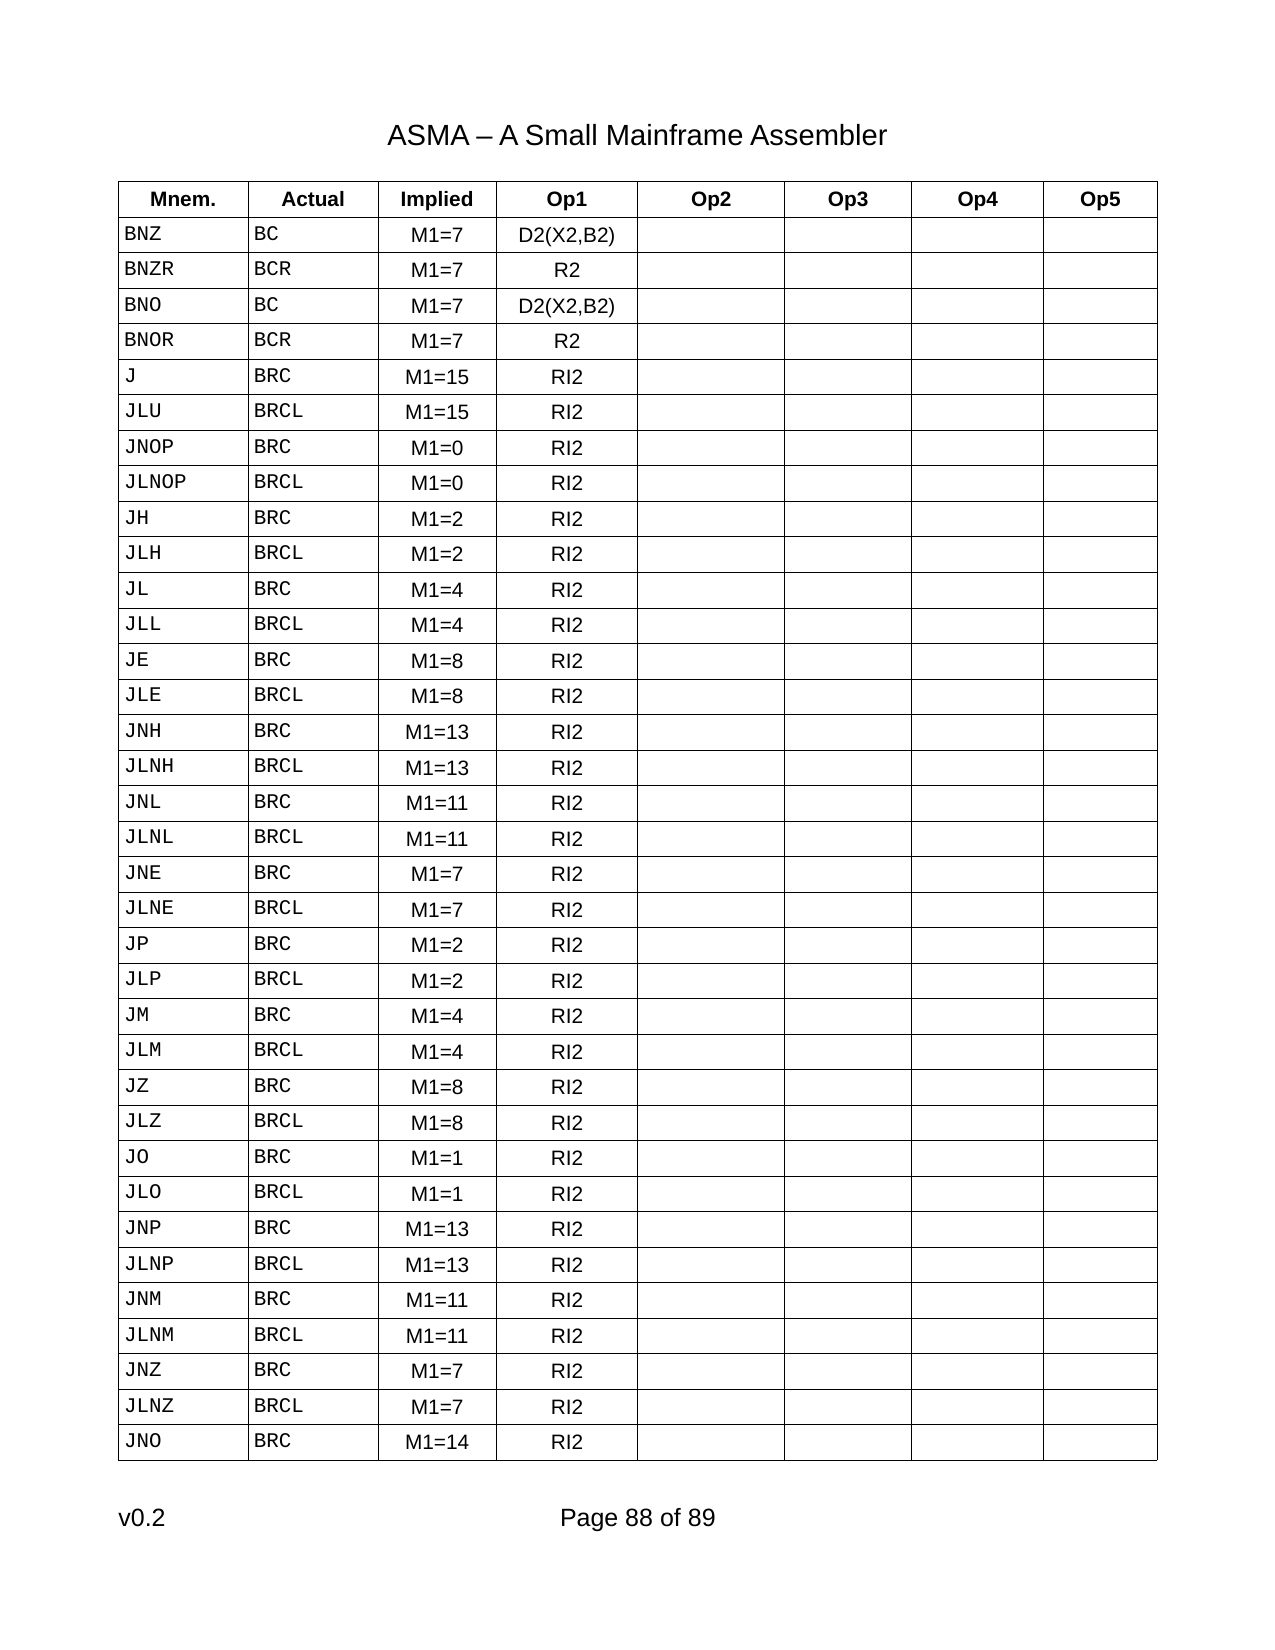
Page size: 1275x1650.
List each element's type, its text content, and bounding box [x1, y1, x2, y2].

table_cell JM [119, 999, 248, 1034]
table_cell JLH [119, 537, 248, 572]
table_cell JLL [119, 609, 248, 643]
table_cell JLNH [119, 751, 248, 785]
table_cell RI2 [497, 1319, 637, 1353]
table_cell [1044, 573, 1157, 607]
table_cell [785, 1425, 911, 1460]
table_cell [785, 253, 911, 288]
table_cell M1=7 [379, 289, 496, 323]
table_cell RI2 [497, 680, 637, 714]
table_cell M1=2 [379, 964, 496, 998]
table_cell [912, 502, 1043, 536]
table_cell [785, 289, 911, 323]
table_cell RI2 [497, 893, 637, 927]
table_cell [638, 395, 784, 430]
table_cell [785, 324, 911, 359]
table_cell [912, 680, 1043, 714]
table_cell [638, 573, 784, 607]
table_cell [638, 218, 784, 252]
table_cell [638, 1248, 784, 1282]
table_cell [912, 1390, 1043, 1424]
table_cell [1044, 1248, 1157, 1282]
table_cell M1=2 [379, 537, 496, 572]
table_cell R2 [497, 324, 637, 359]
table_cell [1044, 537, 1157, 572]
table_cell BC [249, 289, 378, 323]
table_cell [912, 964, 1043, 998]
table_cell BRC [249, 1070, 378, 1105]
table_cell BCR [249, 324, 378, 359]
table_cell D2(X2,B2) [497, 218, 637, 252]
table_cell JNM [119, 1283, 248, 1318]
table_cell RI2 [497, 964, 637, 998]
table_cell M1=8 [379, 680, 496, 714]
table_cell [785, 893, 911, 927]
table_cell [638, 964, 784, 998]
table_cell [785, 928, 911, 963]
table_cell BNZR [119, 253, 248, 288]
table_cell JNP [119, 1212, 248, 1247]
table_cell [1044, 1425, 1157, 1460]
table_cell M1=15 [379, 395, 496, 430]
table_cell [1044, 786, 1157, 821]
table_cell [1044, 218, 1157, 252]
table_cell [1044, 253, 1157, 288]
table_cell [638, 680, 784, 714]
table_cell [785, 537, 911, 572]
table_cell RI2 [497, 644, 637, 678]
table_cell [912, 1070, 1043, 1105]
table_cell [638, 1212, 784, 1247]
table_cell M1=0 [379, 466, 496, 501]
table_cell M1=11 [379, 786, 496, 821]
table_cell [1044, 822, 1157, 856]
table_cell M1=7 [379, 893, 496, 927]
table_cell [912, 822, 1043, 856]
table_cell [785, 1354, 911, 1389]
table_cell [1044, 1212, 1157, 1247]
table_cell RI2 [497, 857, 637, 892]
table_cell [912, 1248, 1043, 1282]
table_cell [785, 680, 911, 714]
table_cell [1044, 502, 1157, 536]
table_cell [912, 1425, 1043, 1460]
table_cell [638, 253, 784, 288]
table_cell RI2 [497, 431, 637, 465]
table_cell JLE [119, 680, 248, 714]
table_cell JNO [119, 1425, 248, 1460]
table_cell RI2 [497, 1354, 637, 1389]
table_header Mnem. [119, 182, 248, 217]
table_cell [912, 324, 1043, 359]
table_cell M1=8 [379, 1106, 496, 1140]
table_header Actual [249, 182, 378, 217]
table_cell RI2 [497, 1248, 637, 1282]
table_cell M1=11 [379, 1283, 496, 1318]
table_cell M1=14 [379, 1425, 496, 1460]
table_cell [638, 537, 784, 572]
table_cell M1=7 [379, 1354, 496, 1389]
table_cell M1=1 [379, 1177, 496, 1211]
table_cell [638, 431, 784, 465]
table_cell [638, 1390, 784, 1424]
table_cell JNL [119, 786, 248, 821]
table_cell [638, 1070, 784, 1105]
table_cell RI2 [497, 786, 637, 821]
table_cell M1=13 [379, 751, 496, 785]
table_cell [912, 395, 1043, 430]
table_cell [912, 1283, 1043, 1318]
table_cell BRCL [249, 1035, 378, 1069]
table_cell [638, 1106, 784, 1140]
table_cell [1044, 1390, 1157, 1424]
table_cell [912, 609, 1043, 643]
table_header Op1 [497, 182, 637, 217]
table_cell [912, 786, 1043, 821]
table_cell [1044, 1106, 1157, 1140]
table_cell [785, 502, 911, 536]
table_cell M1=7 [379, 1390, 496, 1424]
table_cell [912, 537, 1043, 572]
table_cell [785, 395, 911, 430]
table_cell BRCL [249, 609, 378, 643]
table_cell [912, 1212, 1043, 1247]
table_cell [638, 1141, 784, 1176]
table_cell RI2 [497, 1390, 637, 1424]
table_cell [1044, 1141, 1157, 1176]
table_cell M1=11 [379, 822, 496, 856]
table_cell [638, 999, 784, 1034]
table_cell RI2 [497, 1425, 637, 1460]
table_cell BC [249, 218, 378, 252]
table_cell BRC [249, 857, 378, 892]
table_cell [1044, 289, 1157, 323]
table_cell [638, 644, 784, 678]
table_cell M1=11 [379, 1319, 496, 1353]
table_cell JNZ [119, 1354, 248, 1389]
table_cell JLP [119, 964, 248, 998]
table_cell RI2 [497, 715, 637, 749]
table_cell RI2 [497, 360, 637, 394]
table_cell JLNOP [119, 466, 248, 501]
table_cell M1=4 [379, 999, 496, 1034]
table_cell RI2 [497, 537, 637, 572]
table_cell [638, 715, 784, 749]
table_cell [1044, 1319, 1157, 1353]
table_cell BRCL [249, 1177, 378, 1211]
table_cell [638, 324, 784, 359]
table_cell [638, 1425, 784, 1460]
table_cell BNO [119, 289, 248, 323]
table_cell BRCL [249, 1319, 378, 1353]
table_cell JNE [119, 857, 248, 892]
table_cell [785, 466, 911, 501]
table_cell M1=2 [379, 928, 496, 963]
table_cell [785, 751, 911, 785]
table_cell BRCL [249, 1248, 378, 1282]
table_cell [638, 609, 784, 643]
table_cell [785, 964, 911, 998]
table_cell [1044, 1035, 1157, 1069]
table_cell M1=4 [379, 1035, 496, 1069]
table_cell [1044, 1354, 1157, 1389]
table_cell [638, 502, 784, 536]
table_cell BRCL [249, 893, 378, 927]
table_cell [785, 1070, 911, 1105]
table_cell [1044, 715, 1157, 749]
table_cell RI2 [497, 1106, 637, 1140]
table_cell [785, 1035, 911, 1069]
table_cell BRCL [249, 395, 378, 430]
table_cell RI2 [497, 395, 637, 430]
table_cell BRC [249, 1425, 378, 1460]
table_cell [912, 999, 1043, 1034]
table_header Op3 [785, 182, 911, 217]
table_cell BRCL [249, 822, 378, 856]
table_cell M1=7 [379, 218, 496, 252]
table_cell JNOP [119, 431, 248, 465]
table_cell BRC [249, 1283, 378, 1318]
table_cell [912, 644, 1043, 678]
table_cell JLM [119, 1035, 248, 1069]
table_cell M1=1 [379, 1141, 496, 1176]
table_cell [912, 1319, 1043, 1353]
table_cell [785, 1106, 911, 1140]
table_cell [1044, 324, 1157, 359]
table_cell [638, 822, 784, 856]
table_cell BRC [249, 644, 378, 678]
table_cell [1044, 1177, 1157, 1211]
table_cell [785, 431, 911, 465]
table_cell JLNP [119, 1248, 248, 1282]
table_cell JO [119, 1141, 248, 1176]
table_cell [912, 928, 1043, 963]
table_cell M1=15 [379, 360, 496, 394]
table_cell [1044, 466, 1157, 501]
table_cell JE [119, 644, 248, 678]
table_cell RI2 [497, 502, 637, 536]
table_cell M1=0 [379, 431, 496, 465]
table_cell [785, 715, 911, 749]
table_cell [638, 1354, 784, 1389]
table_cell M1=8 [379, 1070, 496, 1105]
table_cell [912, 360, 1043, 394]
table_cell [1044, 360, 1157, 394]
table_cell M1=2 [379, 502, 496, 536]
table_cell JLO [119, 1177, 248, 1211]
table_cell [638, 360, 784, 394]
table_cell [912, 1035, 1043, 1069]
table_cell [638, 1283, 784, 1318]
table_cell BNOR [119, 324, 248, 359]
table_cell RI2 [497, 751, 637, 785]
table_cell [785, 218, 911, 252]
table_cell RI2 [497, 1070, 637, 1105]
table_cell [912, 1354, 1043, 1389]
table_cell BRC [249, 431, 378, 465]
table_cell [638, 893, 784, 927]
table_cell [785, 1283, 911, 1318]
table_cell [1044, 964, 1157, 998]
table_cell [1044, 928, 1157, 963]
table_cell [912, 289, 1043, 323]
table_cell [1044, 395, 1157, 430]
table_cell RI2 [497, 1177, 637, 1211]
table_header Op5 [1044, 182, 1157, 217]
table_cell M1=4 [379, 609, 496, 643]
table_cell RI2 [497, 999, 637, 1034]
table_cell [1044, 1070, 1157, 1105]
table_cell [912, 715, 1043, 749]
table_cell JLNL [119, 822, 248, 856]
table_cell BRCL [249, 466, 378, 501]
table_cell [1044, 609, 1157, 643]
table_cell [912, 857, 1043, 892]
table_cell [785, 822, 911, 856]
table_cell BRCL [249, 751, 378, 785]
table_cell JLNM [119, 1319, 248, 1353]
table_cell RI2 [497, 573, 637, 607]
table_cell [912, 431, 1043, 465]
table_cell M1=7 [379, 253, 496, 288]
table_cell [638, 751, 784, 785]
table_cell [785, 573, 911, 607]
table_cell [638, 1319, 784, 1353]
table_cell RI2 [497, 1212, 637, 1247]
table_cell [912, 1141, 1043, 1176]
table_cell BRCL [249, 964, 378, 998]
table_cell BRCL [249, 1106, 378, 1140]
table_cell [1044, 644, 1157, 678]
table_cell [785, 1390, 911, 1424]
table_cell [1044, 1283, 1157, 1318]
table_cell [785, 786, 911, 821]
table_cell [638, 786, 784, 821]
table_cell [638, 1035, 784, 1069]
table_cell RI2 [497, 928, 637, 963]
table_cell BRC [249, 715, 378, 749]
table_cell JNH [119, 715, 248, 749]
table_cell BRC [249, 786, 378, 821]
table_cell [1044, 999, 1157, 1034]
table_cell JLZ [119, 1106, 248, 1140]
table_cell M1=7 [379, 857, 496, 892]
table_cell [1044, 893, 1157, 927]
table_cell BRC [249, 1141, 378, 1176]
table_cell [912, 1106, 1043, 1140]
table_header Op4 [912, 182, 1043, 217]
table_cell JLU [119, 395, 248, 430]
table_cell [785, 857, 911, 892]
table_cell M1=4 [379, 573, 496, 607]
table_cell [785, 360, 911, 394]
table_cell M1=13 [379, 1212, 496, 1247]
table_cell JP [119, 928, 248, 963]
table_cell [912, 1177, 1043, 1211]
table_cell [912, 253, 1043, 288]
table_cell BCR [249, 253, 378, 288]
table_header Op2 [638, 182, 784, 217]
table_cell [1044, 431, 1157, 465]
table_cell JLNE [119, 893, 248, 927]
table_cell BRC [249, 360, 378, 394]
table_cell JLNZ [119, 1390, 248, 1424]
table_cell [1044, 680, 1157, 714]
table_cell M1=13 [379, 715, 496, 749]
table_cell BNZ [119, 218, 248, 252]
table_cell R2 [497, 253, 637, 288]
table_cell [638, 928, 784, 963]
table_header Implied [379, 182, 496, 217]
table_cell BRC [249, 1212, 378, 1247]
table_cell [785, 1141, 911, 1176]
table_cell [912, 751, 1043, 785]
table_cell [785, 1248, 911, 1282]
table_cell BRC [249, 573, 378, 607]
table_cell [1044, 751, 1157, 785]
table_cell [638, 1177, 784, 1211]
table_cell BRC [249, 928, 378, 963]
table_cell RI2 [497, 466, 637, 501]
table_cell BRC [249, 1354, 378, 1389]
table_cell [912, 893, 1043, 927]
table_cell [785, 644, 911, 678]
table_cell RI2 [497, 822, 637, 856]
table_cell JZ [119, 1070, 248, 1105]
table_cell [638, 857, 784, 892]
table_cell BRC [249, 999, 378, 1034]
table_cell [1044, 857, 1157, 892]
table_cell [912, 218, 1043, 252]
table_cell [785, 1212, 911, 1247]
table_cell [785, 999, 911, 1034]
table_cell [912, 466, 1043, 501]
table_cell M1=7 [379, 324, 496, 359]
table_cell [785, 1319, 911, 1353]
table_cell M1=8 [379, 644, 496, 678]
table_cell [912, 573, 1043, 607]
table_cell J [119, 360, 248, 394]
table_cell [638, 466, 784, 501]
table_cell RI2 [497, 609, 637, 643]
table_cell M1=13 [379, 1248, 496, 1282]
table_cell [638, 289, 784, 323]
table_cell BRCL [249, 537, 378, 572]
table_cell [785, 1177, 911, 1211]
table_cell RI2 [497, 1283, 637, 1318]
table_cell BRCL [249, 680, 378, 714]
table_cell D2(X2,B2) [497, 289, 637, 323]
table_cell [785, 609, 911, 643]
table_cell RI2 [497, 1035, 637, 1069]
table_cell BRC [249, 502, 378, 536]
table_cell BRCL [249, 1390, 378, 1424]
table_cell JH [119, 502, 248, 536]
table_cell RI2 [497, 1141, 637, 1176]
table_cell JL [119, 573, 248, 607]
